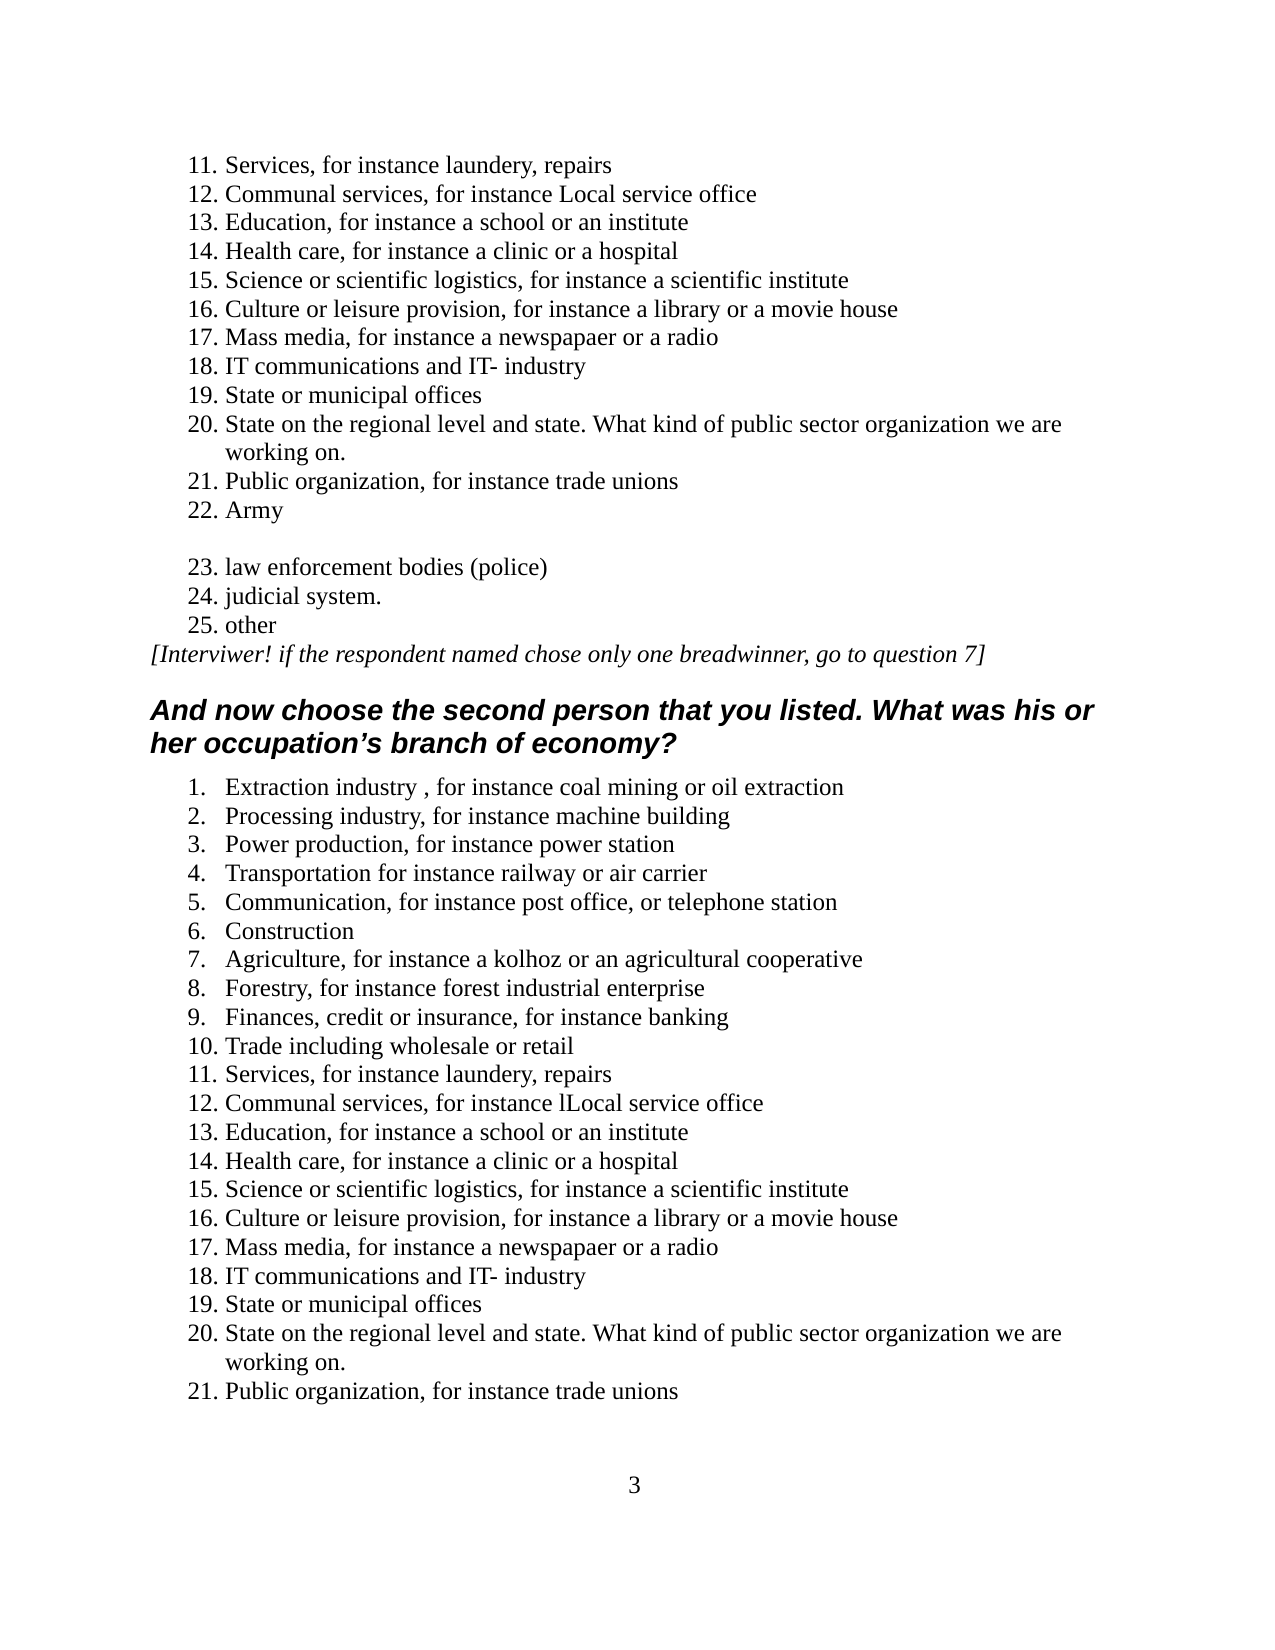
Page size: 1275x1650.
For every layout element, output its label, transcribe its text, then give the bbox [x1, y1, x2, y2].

list State or municipal offices [187, 1289, 1125, 1318]
list Culture or leisure provision, for instance a library or a movie house [187, 1203, 1125, 1232]
list State on the regional level and state. What kind of public sector organization we are working on. [187, 1318, 1125, 1376]
list Communication, for instance post office, or telephone station [187, 887, 1125, 916]
list Public organization, for instance trade unions [187, 466, 1125, 495]
list Health care, for instance a clinic or a hospital [187, 1146, 1125, 1174]
text [Interviwer! if the respondent named chose only one breadwinner, go to question 7] [150, 639, 1125, 667]
list State on the regional level and state. What kind of public sector organization we are working on. [187, 409, 1125, 466]
list Education, for instance a school or an institute [187, 207, 1125, 236]
list IT communications and IT- industry [187, 1261, 1125, 1289]
list Transportation for instance railway or air carrier [187, 858, 1125, 887]
list Mass media, for instance a newspapaer or a radio [187, 1232, 1125, 1261]
list Agriculture, for instance a kolhoz or an agricultural cooperative [187, 944, 1125, 973]
list Trade including wholesale or retail [187, 1031, 1125, 1059]
list Services, for instance laundery, repairs [187, 1059, 1125, 1088]
list State or municipal offices [187, 380, 1125, 409]
list law enforcement bodies (police) [187, 552, 1125, 581]
list Power production, for instance power station [187, 829, 1125, 858]
subtitle And now choose the second person that you listed. What was his or her occupation’s branch of economy? [150, 692, 1125, 759]
list Communal services, for instance lLocal service office [187, 1088, 1125, 1117]
list Communal services, for instance Local service office [187, 179, 1125, 207]
list Army [187, 495, 1125, 552]
list Mass media, for instance a newspapaer or a radio [187, 322, 1125, 351]
list Science or scientific logistics, for instance a scientific institute [187, 265, 1125, 294]
list Health care, for instance a clinic or a hospital [187, 236, 1125, 265]
list Processing industry, for instance machine building [187, 801, 1125, 829]
list Public organization, for instance trade unions [187, 1376, 1125, 1404]
list Finances, credit or insurance, for instance banking [187, 1002, 1125, 1031]
list Culture or leisure provision, for instance a library or a movie house [187, 294, 1125, 322]
list other [187, 610, 1125, 639]
list judicial system. [187, 581, 1125, 610]
list Forestry, for instance forest industrial enterprise [187, 973, 1125, 1002]
list Extraction industry , for instance coal mining or oil extraction [187, 772, 1125, 801]
list Construction [187, 916, 1125, 944]
list IT communications and IT- industry [187, 351, 1125, 380]
list Services, for instance laundery, repairs [187, 150, 1125, 179]
list Education, for instance a school or an institute [187, 1117, 1125, 1146]
list Science or scientific logistics, for instance a scientific institute [187, 1174, 1125, 1203]
